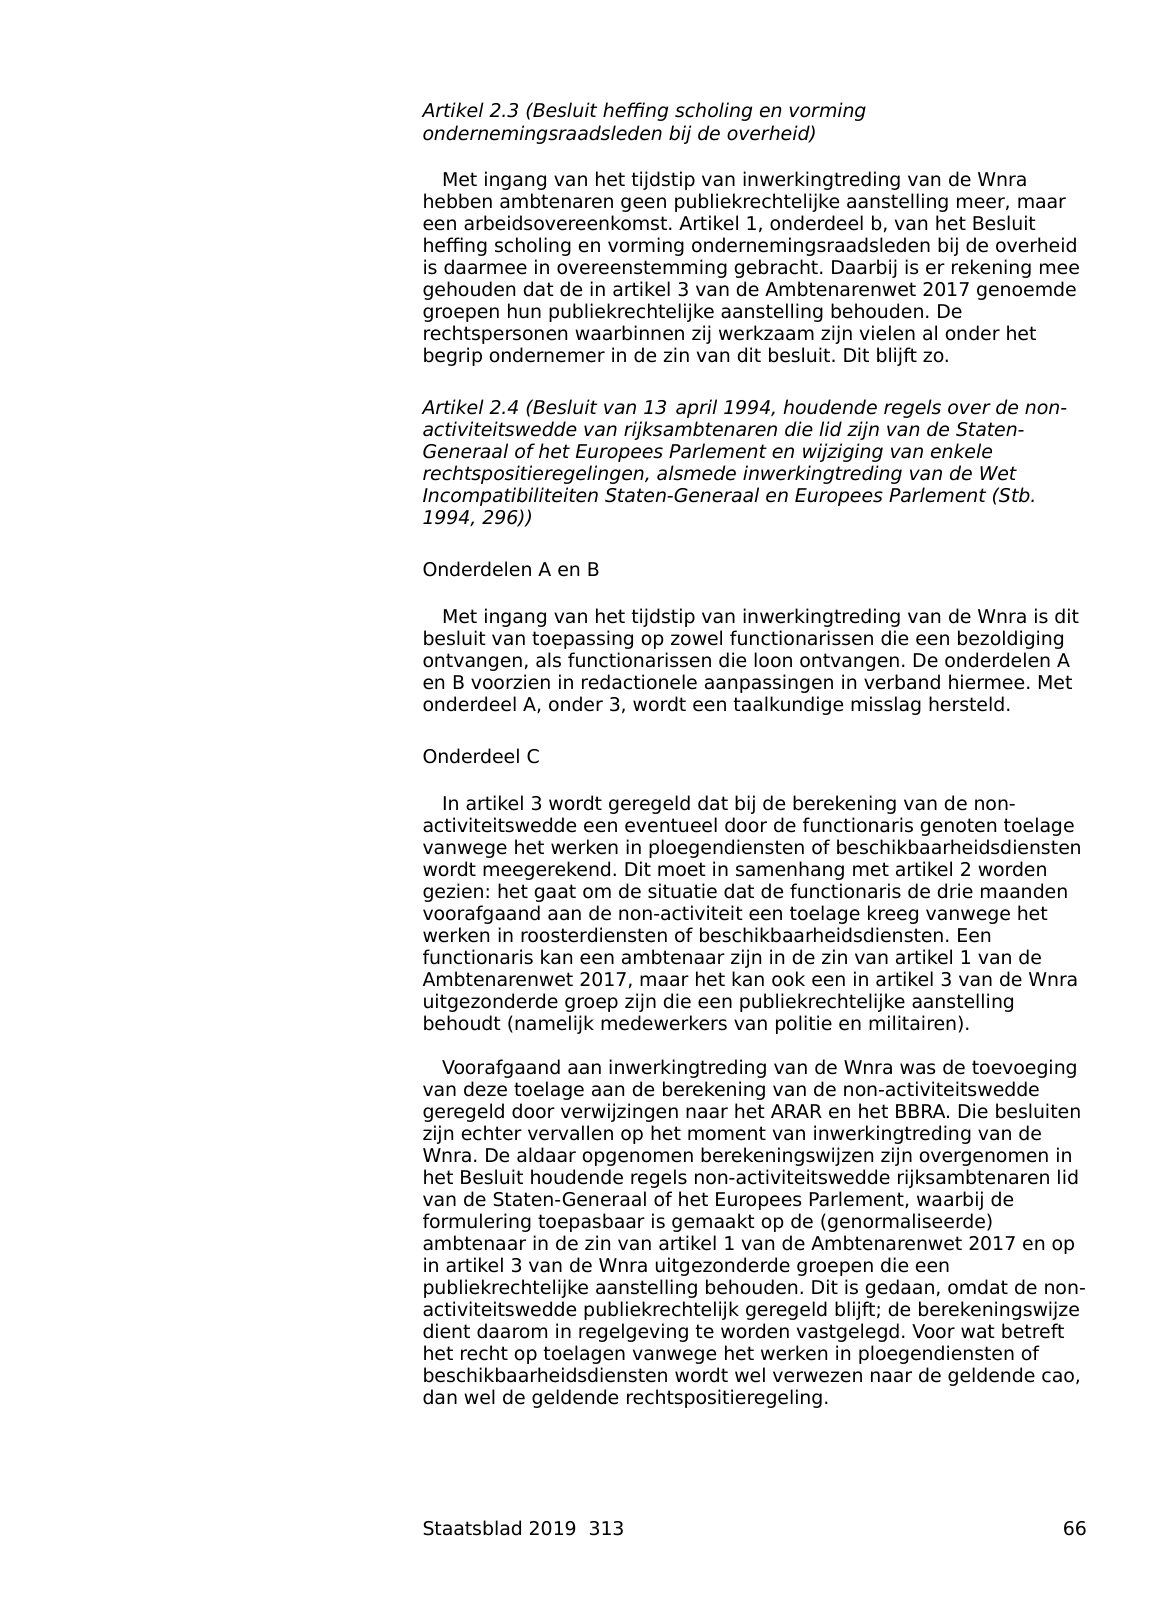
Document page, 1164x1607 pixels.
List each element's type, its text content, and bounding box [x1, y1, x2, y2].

subtitle Onderdeel C [422, 746, 1087, 768]
text Voorafgaand aan inwerkingtreding van de Wnra was de toevoeging van deze toelage aan de berekening van de non-activiteitswedde geregeld door verwijzingen naar het ARAR en het BBRA. Die besluiten zijn echter vervallen op het moment van inwerkingtreding van de Wnra. De aldaar opgenomen berekeningswijzen zijn overgenomen in het Besluit houdende regels non-activiteitswedde rijksambtenaren lid van de Staten-Generaal of het Europees Parlement, waarbij de formulering toepasbaar is gemaakt op de (genormaliseerde) ambtenaar in de zin van artikel 1 van de Ambtenarenwet 2017 en op in artikel 3 van de Wnra uitgezonderde groepen die een publiekrechtelijke aanstelling behouden. Dit is gedaan, omdat de non-activiteitswedde publiekrechtelijk geregeld blijft; de berekeningswijze dient daarom in regelgeving te worden vastgelegd. Voor wat betreft het recht op toelagen vanwege het werken in ploegendiensten of beschikbaarheidsdiensten wordt wel verwezen naar de geldende cao, dan wel de geldende rechtspositieregeling. [422, 1057, 1087, 1408]
text Met ingang van het tijdstip van inwerkingtreding van de Wnra hebben ambtenaren geen publiekrechtelijke aanstelling meer, maar een arbeidsovereenkomst. Artikel 1, onderdeel b, van het Besluit heffing scholing en vorming ondernemingsraadsleden bij de overheid is daarmee in overeenstemming gebracht. Daarbij is er rekening mee gehouden dat de in artikel 3 van de Ambtenarenwet 2017 genoemde groepen hun publiekrechtelijke aanstelling behouden. De rechtspersonen waarbinnen zij werkzaam zijn vielen al onder het begrip ondernemer in de zin van dit besluit. Dit blijft zo. [422, 169, 1087, 367]
subtitle Onderdelen A en B [422, 559, 1087, 581]
subtitle Artikel 2.3 (Besluit heffing scholing en vorming ondernemingsraadsleden bij de overheid) [422, 100, 1087, 144]
text In artikel 3 wordt geregeld dat bij de berekening van de non-activiteitswedde een eventueel door de functionaris genoten toelage vanwege het werken in ploegendiensten of beschikbaarheidsdiensten wordt meegerekend. Dit moet in samenhang met artikel 2 worden gezien: het gaat om de situatie dat de functionaris de drie maanden voorafgaand aan de non-activiteit een toelage kreeg vanwege het werken in roosterdiensten of beschikbaarheidsdiensten. Een functionaris kan een ambtenaar zijn in de zin van artikel 1 van de Ambtenarenwet 2017, maar het kan ook een in artikel 3 van de Wnra uitgezonderde groep zijn die een publiekrechtelijke aanstelling behoudt (namelijk medewerkers van politie en militairen). [422, 793, 1087, 1035]
text Met ingang van het tijdstip van inwerkingtreding van de Wnra is dit besluit van toepassing op zowel functionarissen die een bezoldiging ontvangen, als functionarissen die loon ontvangen. De onderdelen A en B voorzien in redactionele aanpassingen in verband hiermee. Met onderdeel A, onder 3, wordt een taalkundige misslag hersteld. [422, 606, 1087, 716]
subtitle Artikel 2.4 (Besluit van 13 april 1994, houdende regels over de non-activiteitswedde van rijksambtenaren die lid zijn van de Staten-Generaal of het Europees Parlement en wijziging van enkele rechtspositieregelingen, alsmede inwerkingtreding van de Wet Incompatibiliteiten Staten-Generaal en Europees Parlement (Stb. 1994, 296)) [422, 397, 1087, 529]
